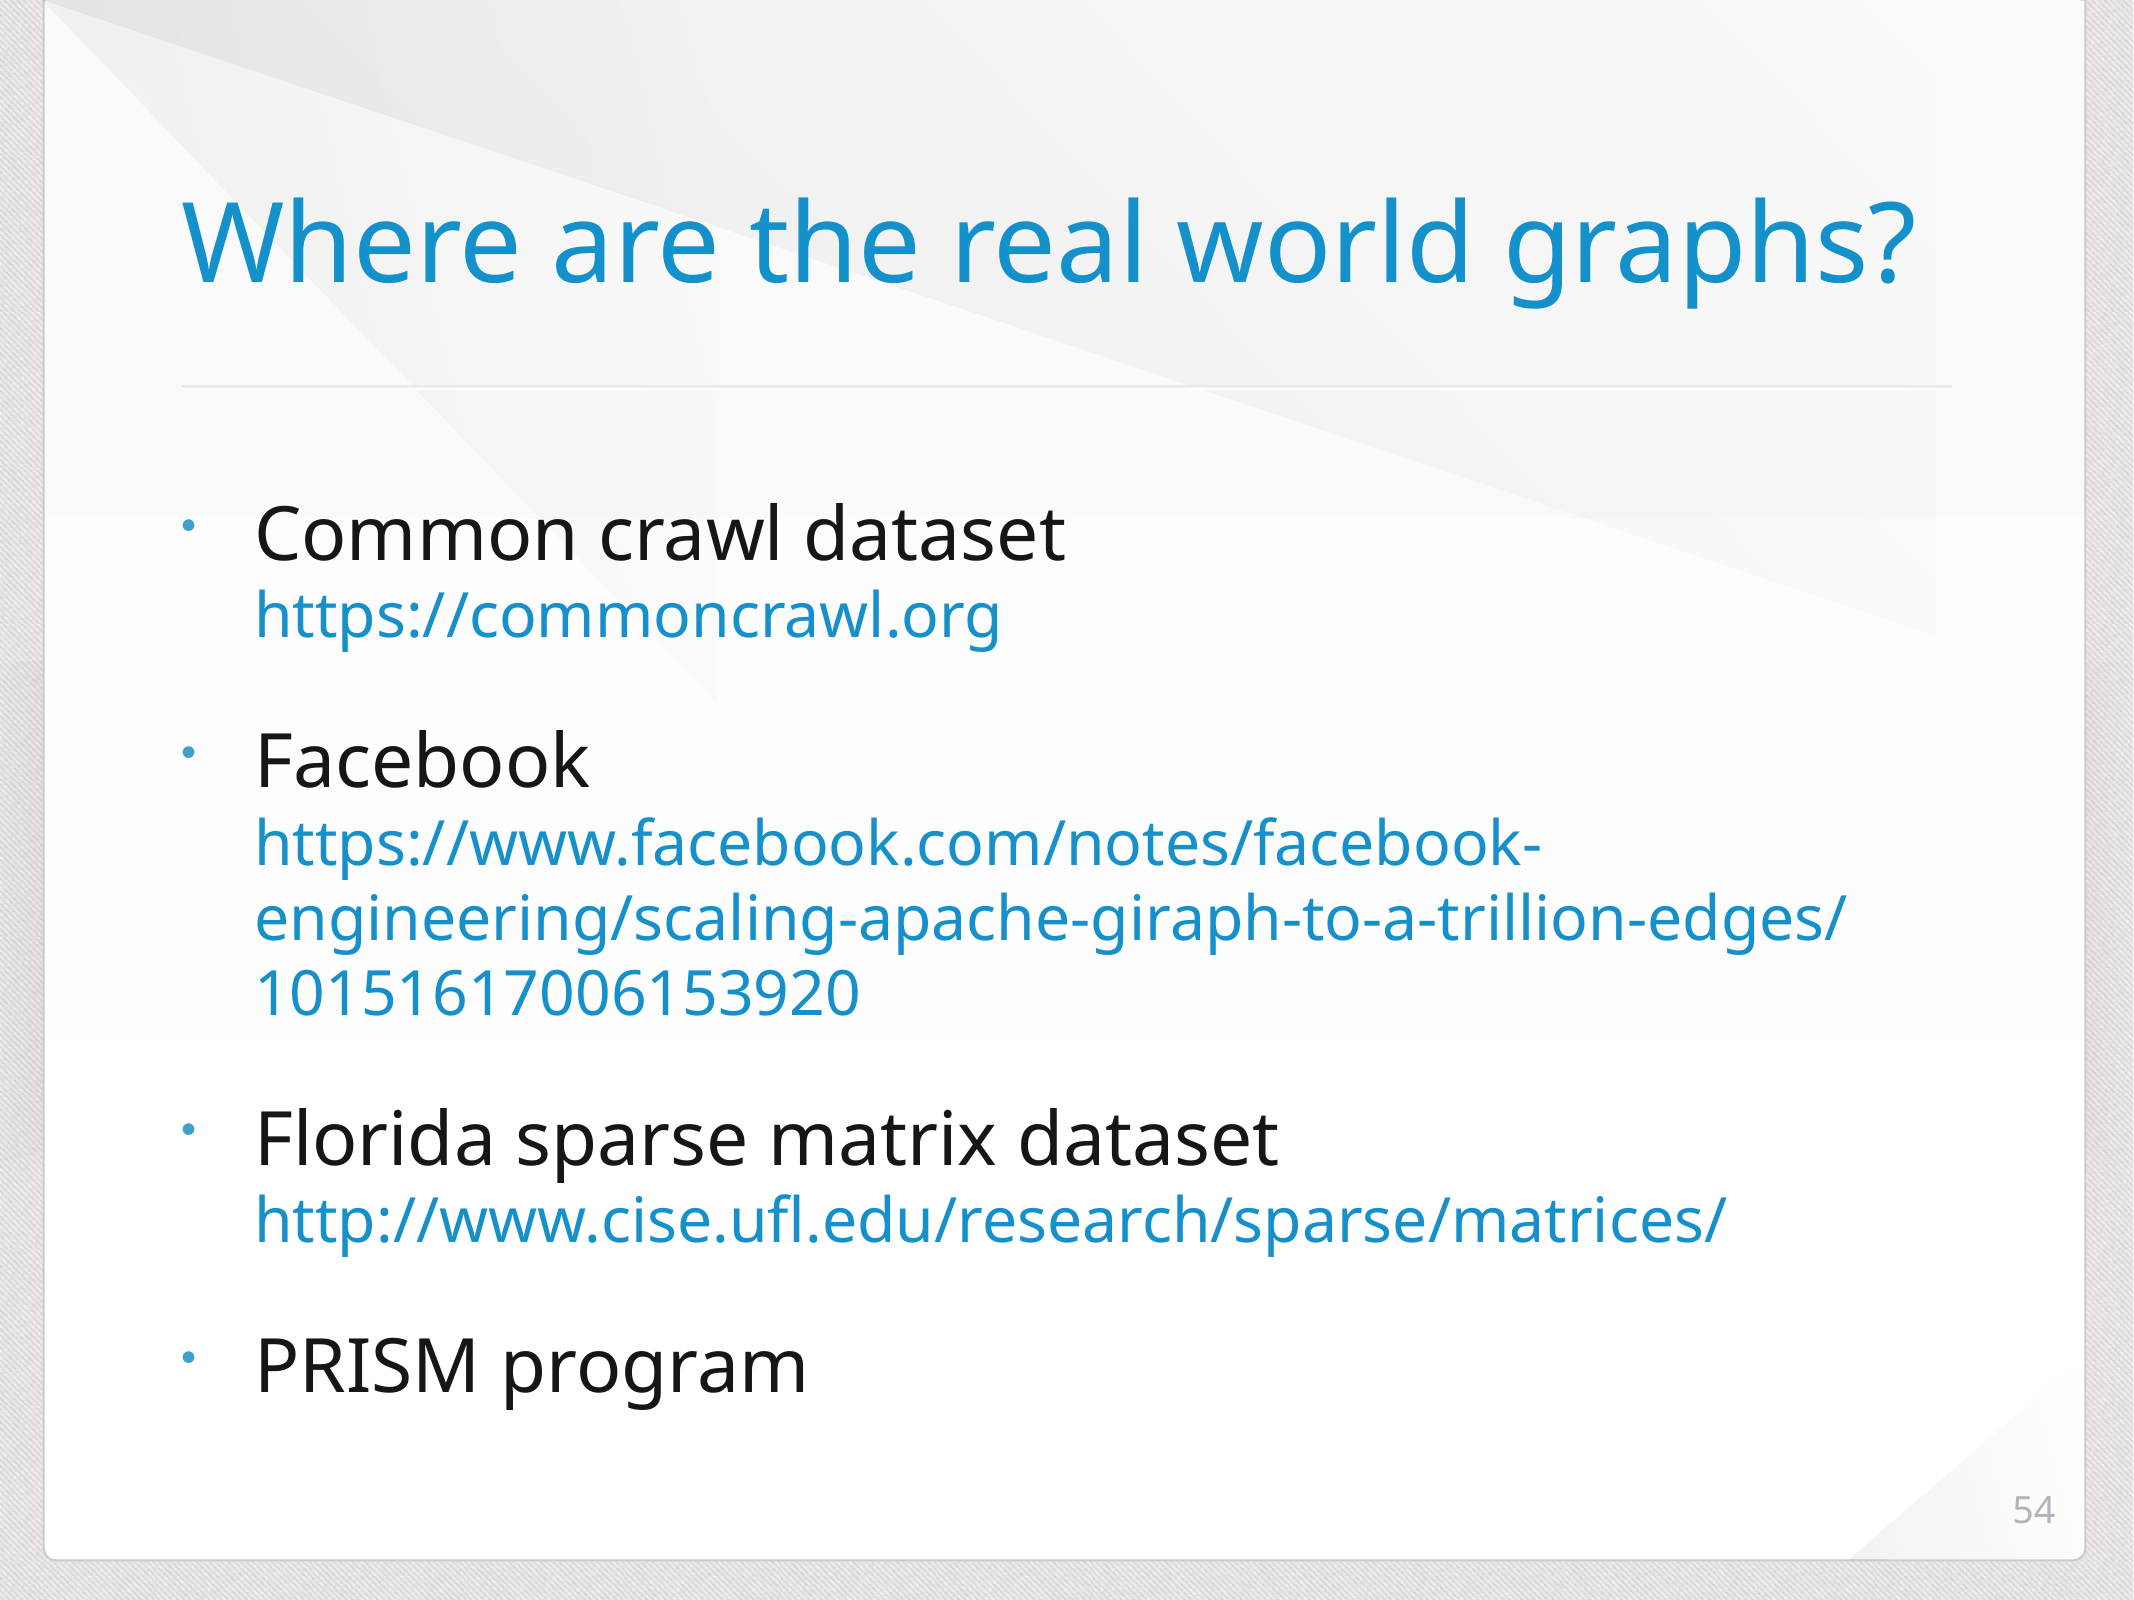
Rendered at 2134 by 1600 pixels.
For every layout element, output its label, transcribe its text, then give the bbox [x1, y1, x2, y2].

slide_number [1909, 1476, 2071, 1548]
picture [0, 0, 2134, 1600]
list Common crawl dataset https://commoncrawl.org Facebook https://www.facebook.com/notes/facebook-engineering/scaling-apache-giraph-to-a-trillion-edges/10151617006153920 Florida sparse matrix dataset http://www.cise.ufl.edu/research/sparse/matrices/ PRISM program [181, 416, 1953, 1477]
title Where are the real world graphs? [181, 145, 1953, 355]
